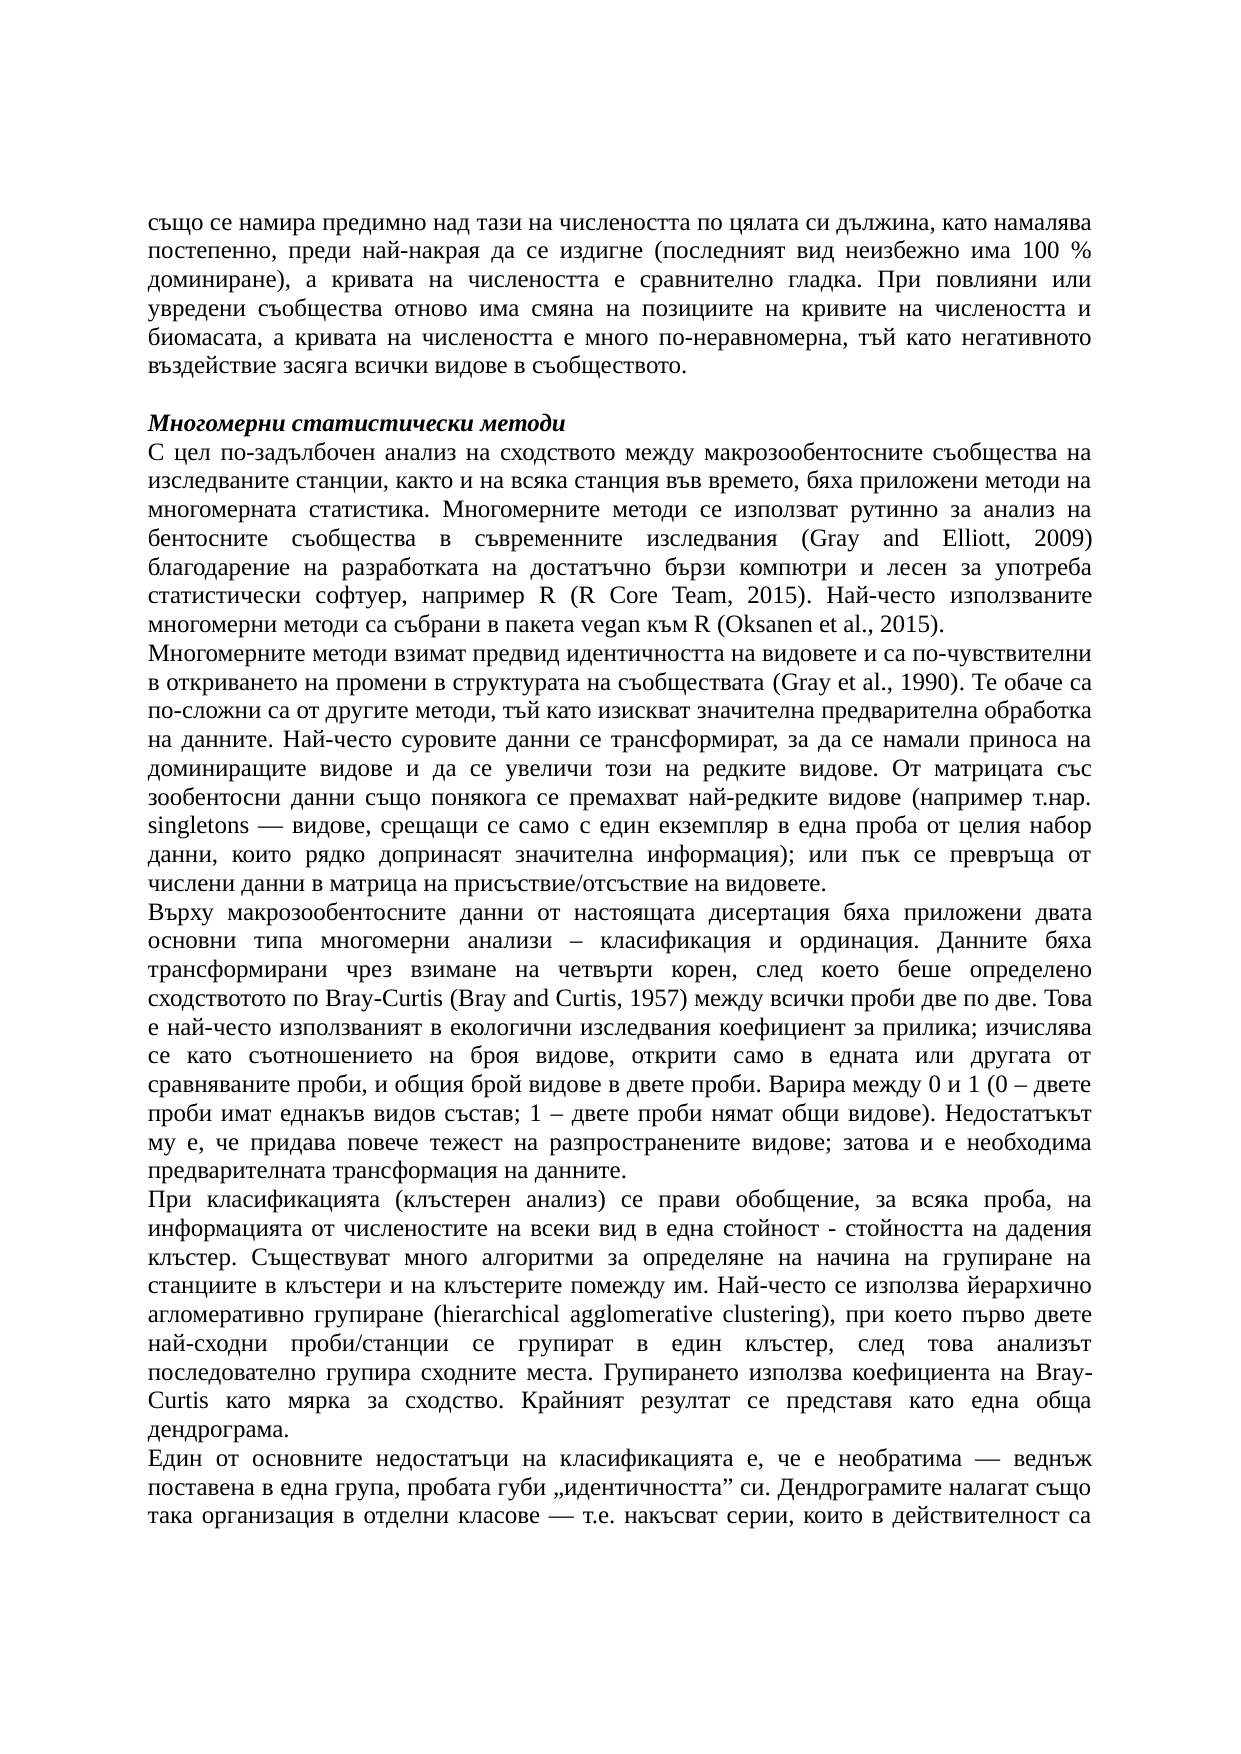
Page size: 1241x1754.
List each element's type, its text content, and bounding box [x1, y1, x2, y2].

text При класификацията (клъстерен анализ) се прави обобщение, за всяка проба, на информацията от численостите на всеки вид в една стойност - стойността на дадения клъстер. Съществуват много алгоритми за определяне на начина на групиране на станциите в клъстери и на клъстерите помежду им. Най-често се използва йерархично агломеративно групиране (hierarchical agglomerative clustering), при което първо двете най-сходни проби/станции се групират в един клъстер, след това анализът последователно групира сходните места. Групирането използва коефициента на Bray-Curtis като мярка за сходство. Крайният резултат се представя като една обща дендрограма. [148, 1184, 1093, 1443]
text С цел по-задълбочен анализ на сходството между макрозообентосните съобщества на изследваните станции, както и на всяка станция във времето, бяха приложени методи на многомерната статистика. Многомерните методи се използват рутинно за анализ на бентосните съобщества в съвременните изследвания (Gray and Elliott, 2009) благодарение на разработката на достатъчно бързи компютри и лесен за употреба статистически софтуер, например R (R Core Team, 2015). Най-често използваните многомерни методи са събрани в пакета vegan към R (Oksanen et al., 2015). [148, 437, 1093, 638]
text Многомерните методи взимат предвид идентичността на видовете и са по-чувствителни в откриването на промени в структурата на съобществата (Gray et al., 1990). Те обаче са по-сложни са от другите методи, тъй като изискват значителна предварителна обработка на данните. Най-често суровите данни се трансформират, за да се намали приноса на доминиращите видове и да се увеличи този на редките видове. От матрицата със зообентосни данни също понякога се премахват най-редките видове (например т.нар. singletons — видове, срещащи се само с един екземпляр в една проба от целия набор данни, които рядко допринасят значителна информация); или пък се превръща от числени данни в матрица на присъствие/отсъствие на видовете. [148, 638, 1093, 897]
text Многомерни статистически методи [148, 408, 1093, 437]
text Един от основните недостатъци на класификацията е, че е необратима — веднъж поставена в една група, пробата губи „идентичността” си. Дендрограмите налагат също така организация в отделни класове — т.е. накъсват серии, които в действителност са [148, 1443, 1093, 1529]
text също се намира предимно над тази на числеността по цялата си дължина, като намалява постепенно, преди най-накрая да се издигне (последният вид неизбежно има 100 % доминиране), а кривата на числеността е сравнително гладка. При повлияни или увредени съобщества отново има смяна на позициите на кривите на числеността и биомасата, а кривата на числеността е много по-неравномерна, тъй като негативното въздействие засяга всички видове в съобществото. [148, 207, 1093, 379]
text Върху макрозообентосните данни от настоящата дисертация бяха приложени двата основни типа многомерни анализи – класификация и ординация. Данните бяха трансформирани чрез взимане на четвърти корен, след което беше определено сходствотото по Bray-Curtis (Bray and Curtis, 1957) между всички проби две по две. Това е най-често използваният в екологични изследвания коефициент за прилика; изчислява се като съотношението на броя видове, открити само в едната или другата от сравняваните проби, и общия брой видове в двете проби. Варира между 0 и 1 (0 – двете проби имат еднакъв видов състав; 1 – двете проби нямат общи видове). Недостатъкът му е, че придава повече тежест на разпространените видове; затова и е необходима предварителната трансформация на данните. [148, 897, 1093, 1184]
